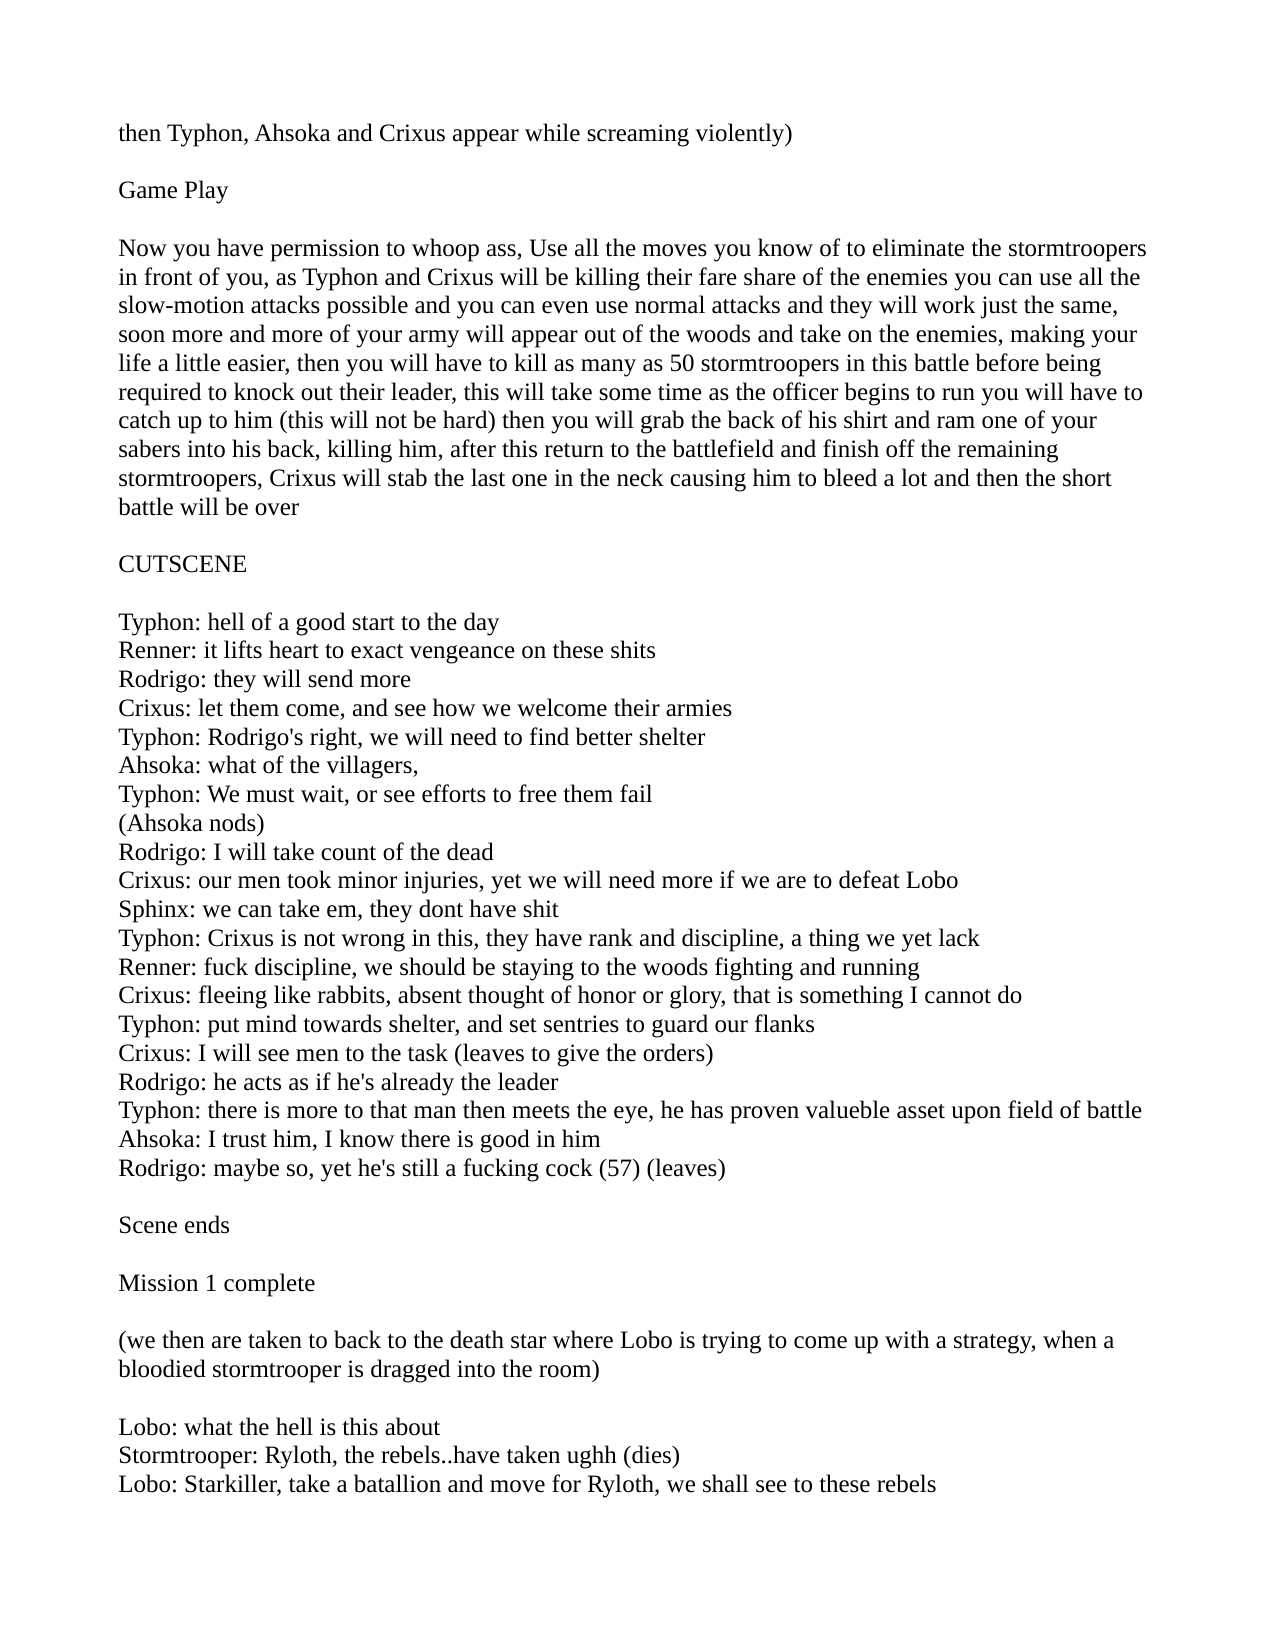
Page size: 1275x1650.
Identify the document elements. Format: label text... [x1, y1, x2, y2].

text Crixus: our men took minor injuries, yet we will need more if we are to defeat Lobo [118, 866, 1157, 894]
text Rodrigo: they will send more [118, 664, 1157, 693]
text Sphinx: we can take em, they dont have shit [118, 894, 1157, 923]
text Renner: it lifts heart to exact vengeance on these shits [118, 636, 1157, 664]
text (we then are taken to back to the death star where Lobo is trying to come up with a strategy, when a bloodied stormtrooper is dragged into the room) [118, 1326, 1157, 1383]
text Rodrigo: he acts as if he's already the leader [118, 1067, 1157, 1096]
text Typhon: We must wait, or see efforts to free them fail [118, 779, 1157, 808]
text Stormtrooper: Ryloth, the rebels..have taken ughh (dies) [118, 1441, 1157, 1469]
text Typhon: there is more to that man then meets the eye, he has proven valueble asset upon field of battle [118, 1096, 1157, 1124]
text Lobo: Starkiller, take a batallion and move for Ryloth, we shall see to these rebels [118, 1469, 1157, 1498]
text Game Play [118, 176, 1157, 204]
text Mission 1 complete [118, 1268, 1157, 1297]
text Rodrigo: I will take count of the dead [118, 837, 1157, 866]
text Typhon: hell of a good start to the day [118, 607, 1157, 636]
text Ahsoka: what of the villagers, [118, 751, 1157, 779]
text Rodrigo: maybe so, yet he's still a fucking cock (57) (leaves) [118, 1153, 1157, 1182]
text Lobo: what the hell is this about [118, 1412, 1157, 1441]
text Crixus: I will see men to the task (leaves to give the orders) [118, 1038, 1157, 1067]
text Crixus: let them come, and see how we welcome their armies [118, 693, 1157, 722]
text Renner: fuck discipline, we should be staying to the woods fighting and running [118, 952, 1157, 981]
text Ahsoka: I trust him, I know there is good in him [118, 1124, 1157, 1153]
text Now you have permission to whoop ass, Use all the moves you know of to eliminate the stormtroopers in front of you, as Typhon and Crixus will be killing their fare share of the enemies you can use all the slow-motion attacks possible and you can even use normal attacks and they will work just the same, soon more and more of your army will appear out of the woods and take on the enemies, making your life a little easier, then you will have to kill as many as 50 stormtroopers in this battle before being required to knock out their leader, this will take some time as the officer begins to run you will have to catch up to him (this will not be hard) then you will grab the back of his shirt and ram one of your sabers into his back, killing him, after this return to the battlefield and finish off the remaining stormtroopers, Crixus will stab the last one in the neck causing him to bleed a lot and then the short battle will be over [118, 233, 1157, 521]
text Typhon: Rodrigo's right, we will need to find better shelter [118, 722, 1157, 751]
text Typhon: Crixus is not wrong in this, they have rank and discipline, a thing we yet lack [118, 923, 1157, 952]
text Scene ends [118, 1211, 1157, 1239]
text (Ahsoka nods) [118, 808, 1157, 837]
text Typhon: put mind towards shelter, and set sentries to guard our flanks [118, 1009, 1157, 1038]
text then Typhon, Ahsoka and Crixus appear while screaming violently) [118, 118, 1157, 147]
text Crixus: fleeing like rabbits, absent thought of honor or glory, that is something I cannot do [118, 981, 1157, 1009]
text CUTSCENE [118, 549, 1157, 578]
